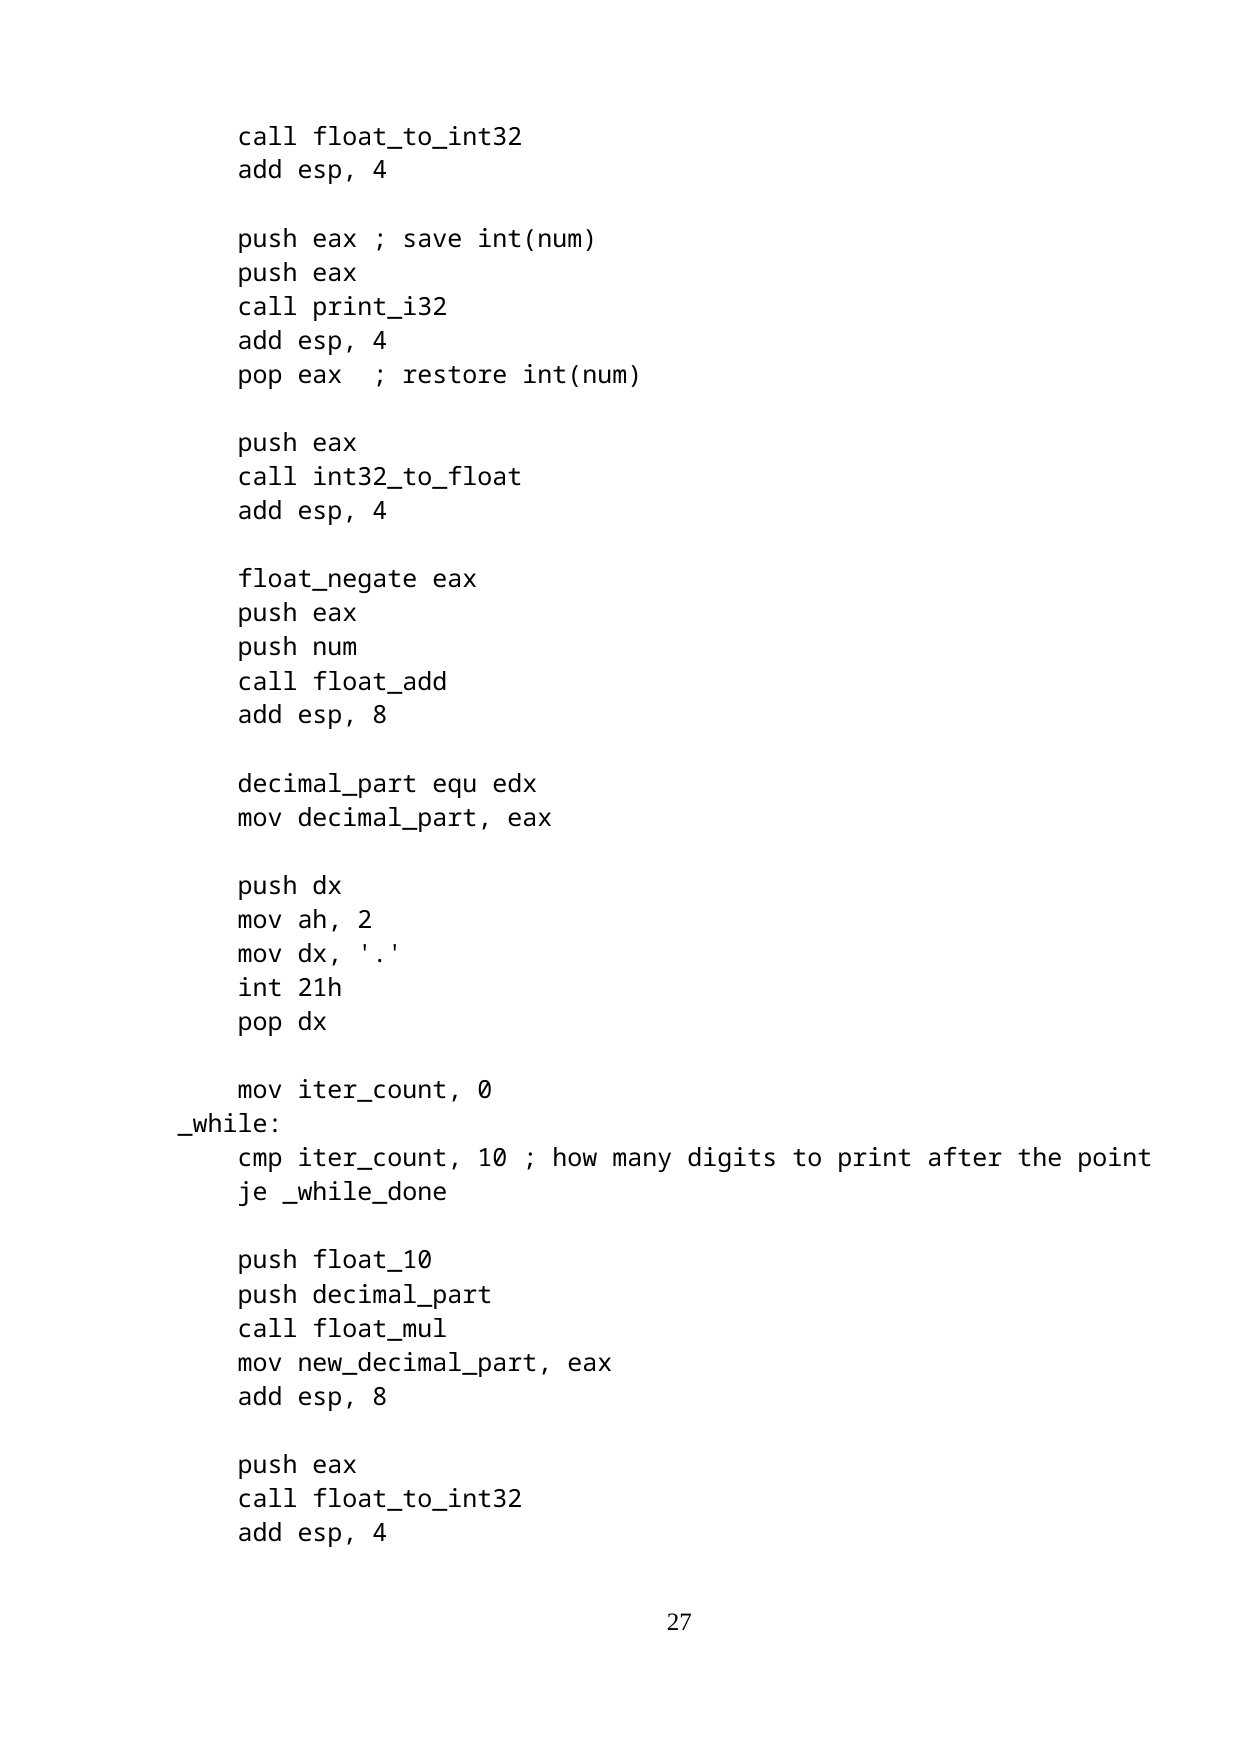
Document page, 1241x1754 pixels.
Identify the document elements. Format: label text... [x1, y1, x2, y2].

table_header call float_to_int32 add esp, 4 push eax ; save int(num) push eax call print_i32 add esp, 4 pop eax ; restore int(num) push eax call int32_to_float add esp, 4 float_negate eax push eax push num call float_add add esp, 8 decimal_part equ edx mov decimal_part, eax push dx mov ah, 2 mov dx, '.' int 21h pop dx mov iter_count, 0 _while: cmp iter_count, 10 ; how many digits to print after the point je _while_done push float_10 push decimal_part call float_mul mov new_decimal_part, eax add esp, 8 push eax call float_to_int32 add esp, 4 [177, 118, 1181, 1583]
